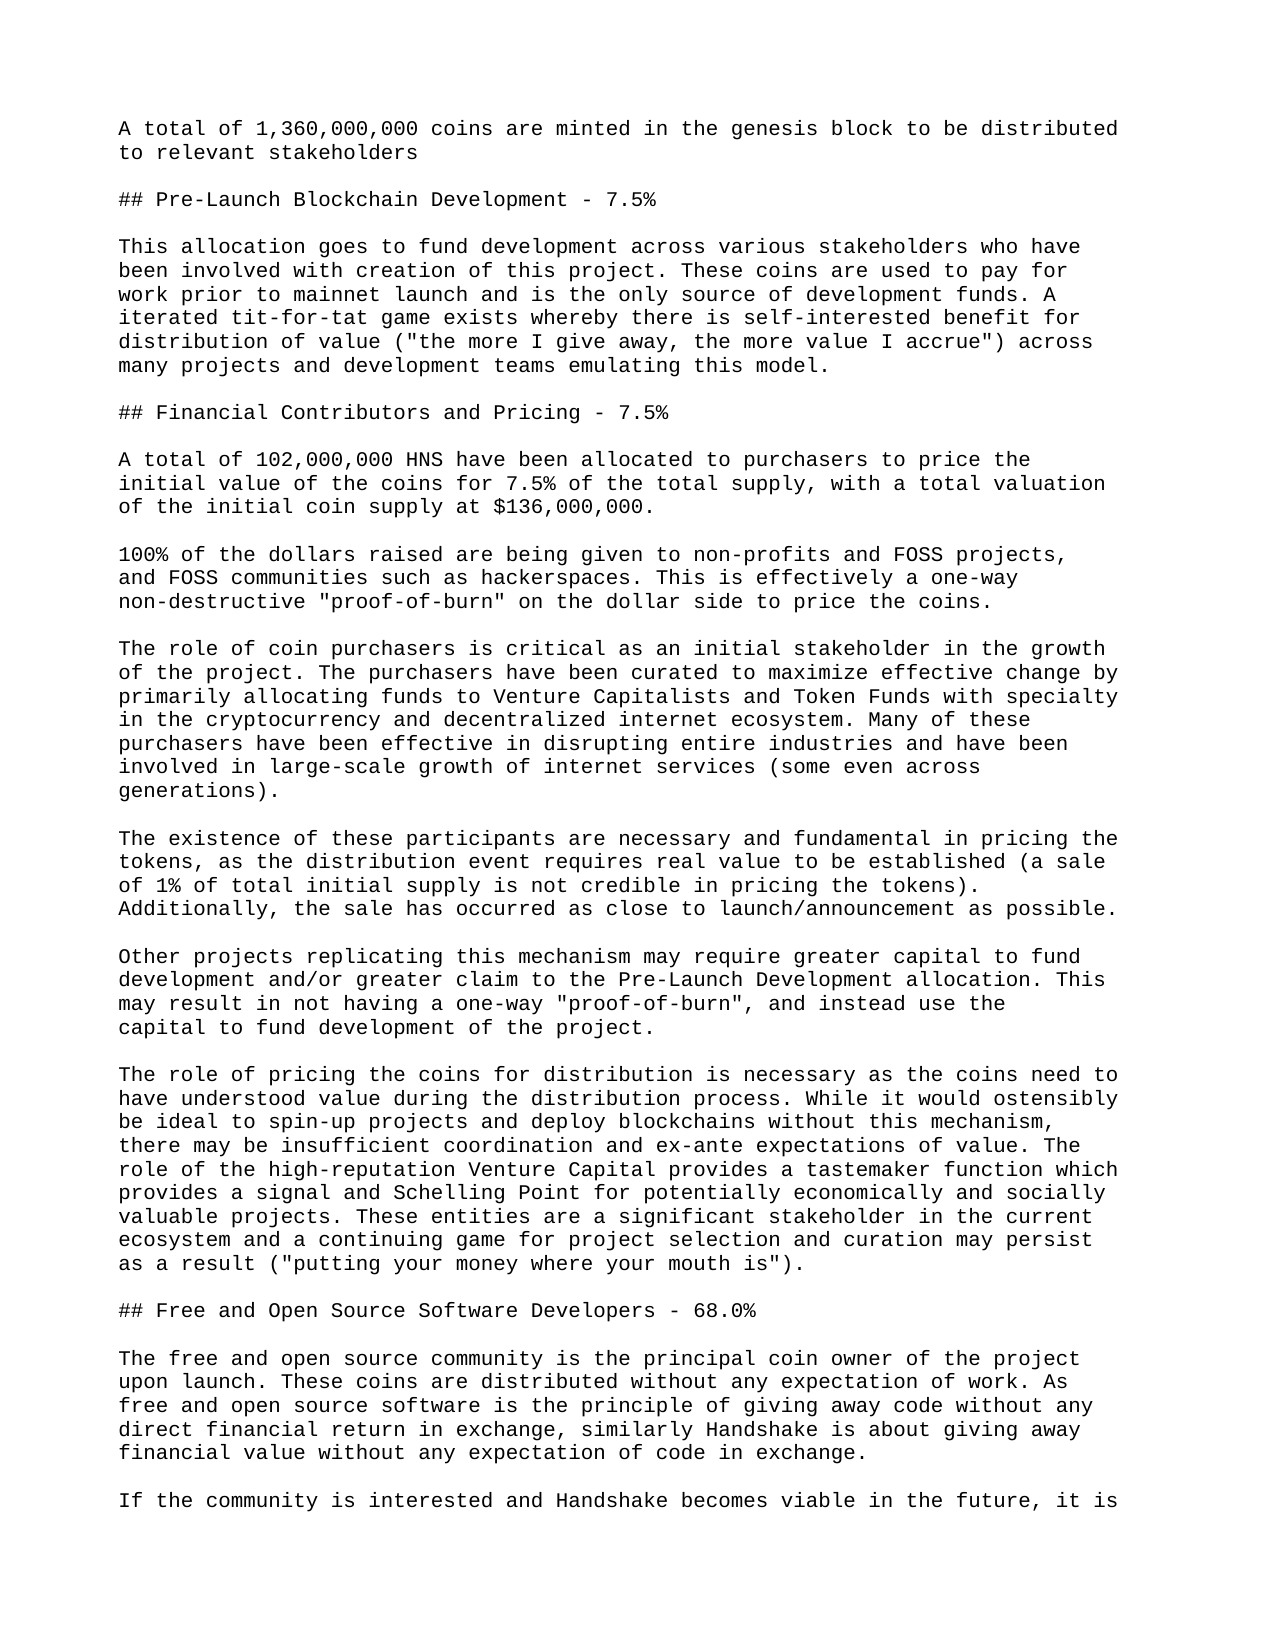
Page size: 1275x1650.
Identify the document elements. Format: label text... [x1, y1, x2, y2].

text ecosystem and a continuing game for project selection and curation may persist [118, 1229, 1157, 1253]
text valuable projects. These entities are a significant stakeholder in the current [118, 1206, 1157, 1229]
text ## Pre-Launch Blockchain Development - 7.5% [118, 189, 1157, 213]
text This allocation goes to fund development across various stakeholders who have [118, 236, 1157, 260]
text involved in large-scale growth of internet services (some even across [118, 757, 1157, 780]
text be ideal to spin-up projects and deploy blockchains without this mechanism, [118, 1111, 1157, 1135]
text A total of 102,000,000 HNS have been allocated to purchasers to price the [118, 449, 1157, 473]
text free and open source software is the principle of giving away code without any [118, 1395, 1157, 1419]
text direct financial return in exchange, similarly Handshake is about giving away [118, 1419, 1157, 1442]
text tokens, as the distribution event requires real value to be established (a sale [118, 851, 1157, 875]
text ## Financial Contributors and Pricing - 7.5% [118, 402, 1157, 426]
text iterated tit-for-tat game exists whereby there is self-interested benefit for [118, 307, 1157, 331]
text Additionally, the sale has occurred as close to launch/announcement as possible. [118, 898, 1157, 922]
text primarily allocating funds to Venture Capitalists and Token Funds with specialty [118, 686, 1157, 709]
text non-destructive "proof-of-burn" on the dollar side to price the coins. [118, 591, 1157, 615]
text of the project. The purchasers have been curated to maximize effective change by [118, 662, 1157, 686]
text purchasers have been effective in disrupting entire industries and have been [118, 733, 1157, 757]
text been involved with creation of this project. These coins are used to pay for [118, 260, 1157, 284]
text development and/or greater claim to the Pre-Launch Development allocation. This [118, 969, 1157, 993]
text there may be insufficient coordination and ex-ante expectations of value. The [118, 1135, 1157, 1158]
text and FOSS communities such as hackerspaces. This is effectively a one-way [118, 567, 1157, 591]
text The free and open source community is the principal coin owner of the project [118, 1348, 1157, 1371]
text of 1% of total initial supply is not credible in pricing the tokens). [118, 875, 1157, 898]
text work prior to mainnet launch and is the only source of development funds. A [118, 284, 1157, 307]
text Other projects replicating this mechanism may require greater capital to fund [118, 946, 1157, 969]
text may result in not having a one-way "proof-of-burn", and instead use the [118, 993, 1157, 1017]
text financial value without any expectation of code in exchange. [118, 1442, 1157, 1466]
text The existence of these participants are necessary and fundamental in pricing the [118, 827, 1157, 851]
text have understood value during the distribution process. While it would ostensibly [118, 1088, 1157, 1111]
text initial value of the coins for 7.5% of the total supply, with a total valuation [118, 473, 1157, 496]
text role of the high-reputation Venture Capital provides a tastemaker function which [118, 1158, 1157, 1182]
text 100% of the dollars raised are being given to non-profits and FOSS projects, [118, 544, 1157, 567]
text many projects and development teams emulating this model. [118, 354, 1157, 378]
text A total of 1,360,000,000 coins are minted in the genesis block to be distributed [118, 118, 1157, 142]
text ## Free and Open Source Software Developers - 68.0% [118, 1300, 1157, 1324]
text as a result ("putting your money where your mouth is"). [118, 1253, 1157, 1277]
text of the initial coin supply at $136,000,000. [118, 496, 1157, 520]
text capital to fund development of the project. [118, 1017, 1157, 1040]
text The role of coin purchasers is critical as an initial stakeholder in the growth [118, 638, 1157, 662]
text The role of pricing the coins for distribution is necessary as the coins need to [118, 1064, 1157, 1088]
text in the cryptocurrency and decentralized internet ecosystem. Many of these [118, 709, 1157, 733]
text If the community is interested and Handshake becomes viable in the future, it is [118, 1489, 1157, 1513]
text provides a signal and Schelling Point for potentially economically and socially [118, 1182, 1157, 1206]
text distribution of value ("the more I give away, the more value I accrue") across [118, 331, 1157, 354]
text to relevant stakeholders [118, 142, 1157, 165]
text generations). [118, 780, 1157, 804]
text upon launch. These coins are distributed without any expectation of work. As [118, 1371, 1157, 1395]
